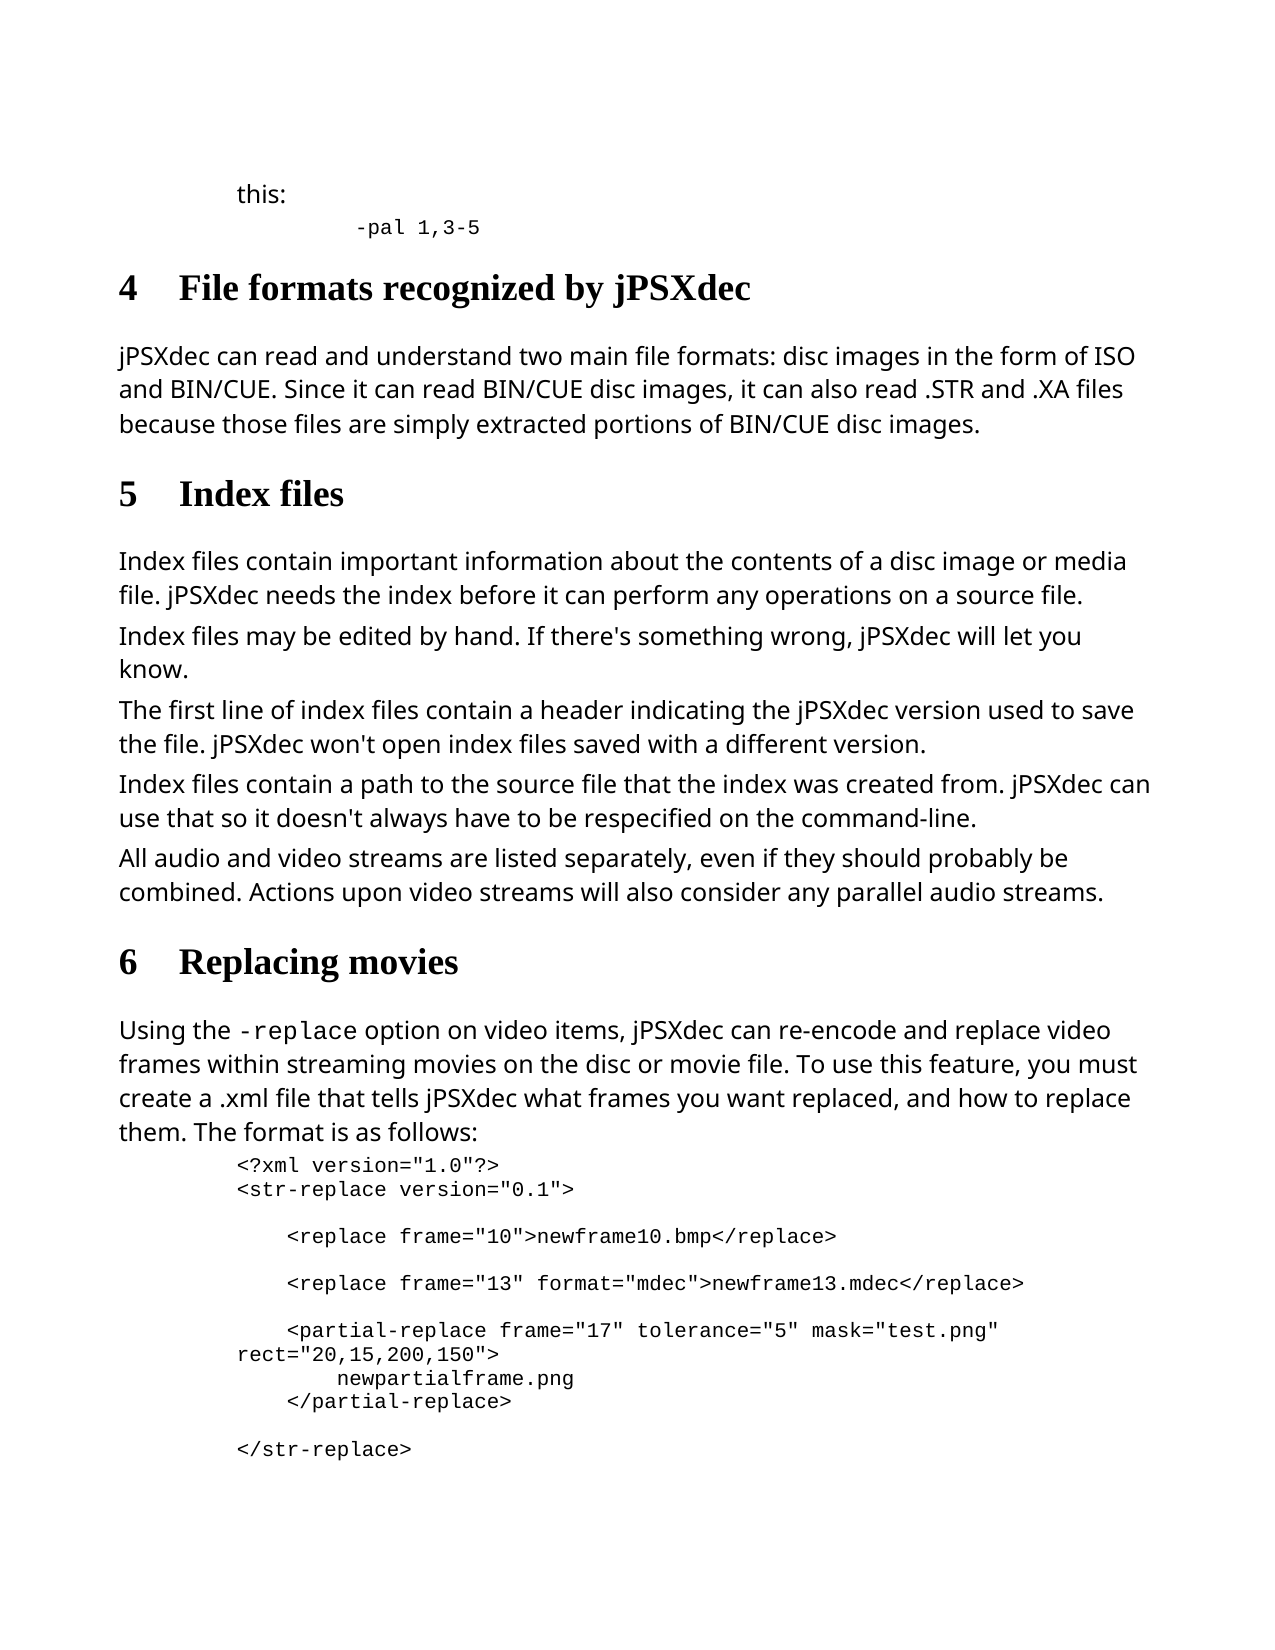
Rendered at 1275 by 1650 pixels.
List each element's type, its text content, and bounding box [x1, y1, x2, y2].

text </str-replace> [237, 1439, 1156, 1462]
text </partial-replace> [237, 1391, 1156, 1415]
subtitle Replacing movies [118, 940, 1156, 983]
text <str-replace version="0.1"> [237, 1178, 1156, 1202]
text Index files contain important information about the contents of a disc image or media file. jPSXdec needs the index before it can perform any operations on a source file. [118, 544, 1156, 612]
text Index files contain a path to the source file that the index was created from. jPSXdec can use that so it doesn't always have to be respecified on the command-line. [118, 766, 1156, 834]
text <partial-replace frame="17" tolerance="5" mask="test.png" rect="20,15,200,150"> [237, 1320, 1156, 1368]
subtitle Index files [118, 471, 1156, 514]
text <replace frame="10">newframe10.bmp</replace> [237, 1226, 1156, 1249]
text <?xml version="1.0"?> [237, 1155, 1156, 1178]
text -pal 1,3-5 [355, 217, 1156, 241]
text this: [237, 177, 1156, 211]
text jPSXdec can read and understand two main file formats: disc images in the form of ISO and BIN/CUE. Since it can read BIN/CUE disc images, it can also read .STR and .XA files because those files are simply extracted portions of BIN/CUE disc images. [118, 338, 1156, 440]
text <replace frame="13" format="mdec">newframe13.mdec</replace> [237, 1273, 1156, 1297]
text The first line of index files contain a header indicating the jPSXdec version used to save the file. jPSXdec won't open index files saved with a different version. [118, 692, 1156, 760]
text newpartialframe.png [237, 1368, 1156, 1391]
subtitle File formats recognized by jPSXdec [118, 266, 1156, 309]
text Index files may be edited by hand. If there's something wrong, jPSXdec will let you know. [118, 618, 1156, 686]
text All audio and video streams are listed separately, even if they should probably be combined. Actions upon video streams will also consider any parallel audio streams. [118, 841, 1156, 909]
text Using the -replace option on video items, jPSXdec can re-encode and replace video frames within streaming movies on the disc or movie file. To use this feature, you must create a .xml file that tells jPSXdec what frames you want replaced, and how to replace them. The format is as follows: [118, 1012, 1156, 1149]
